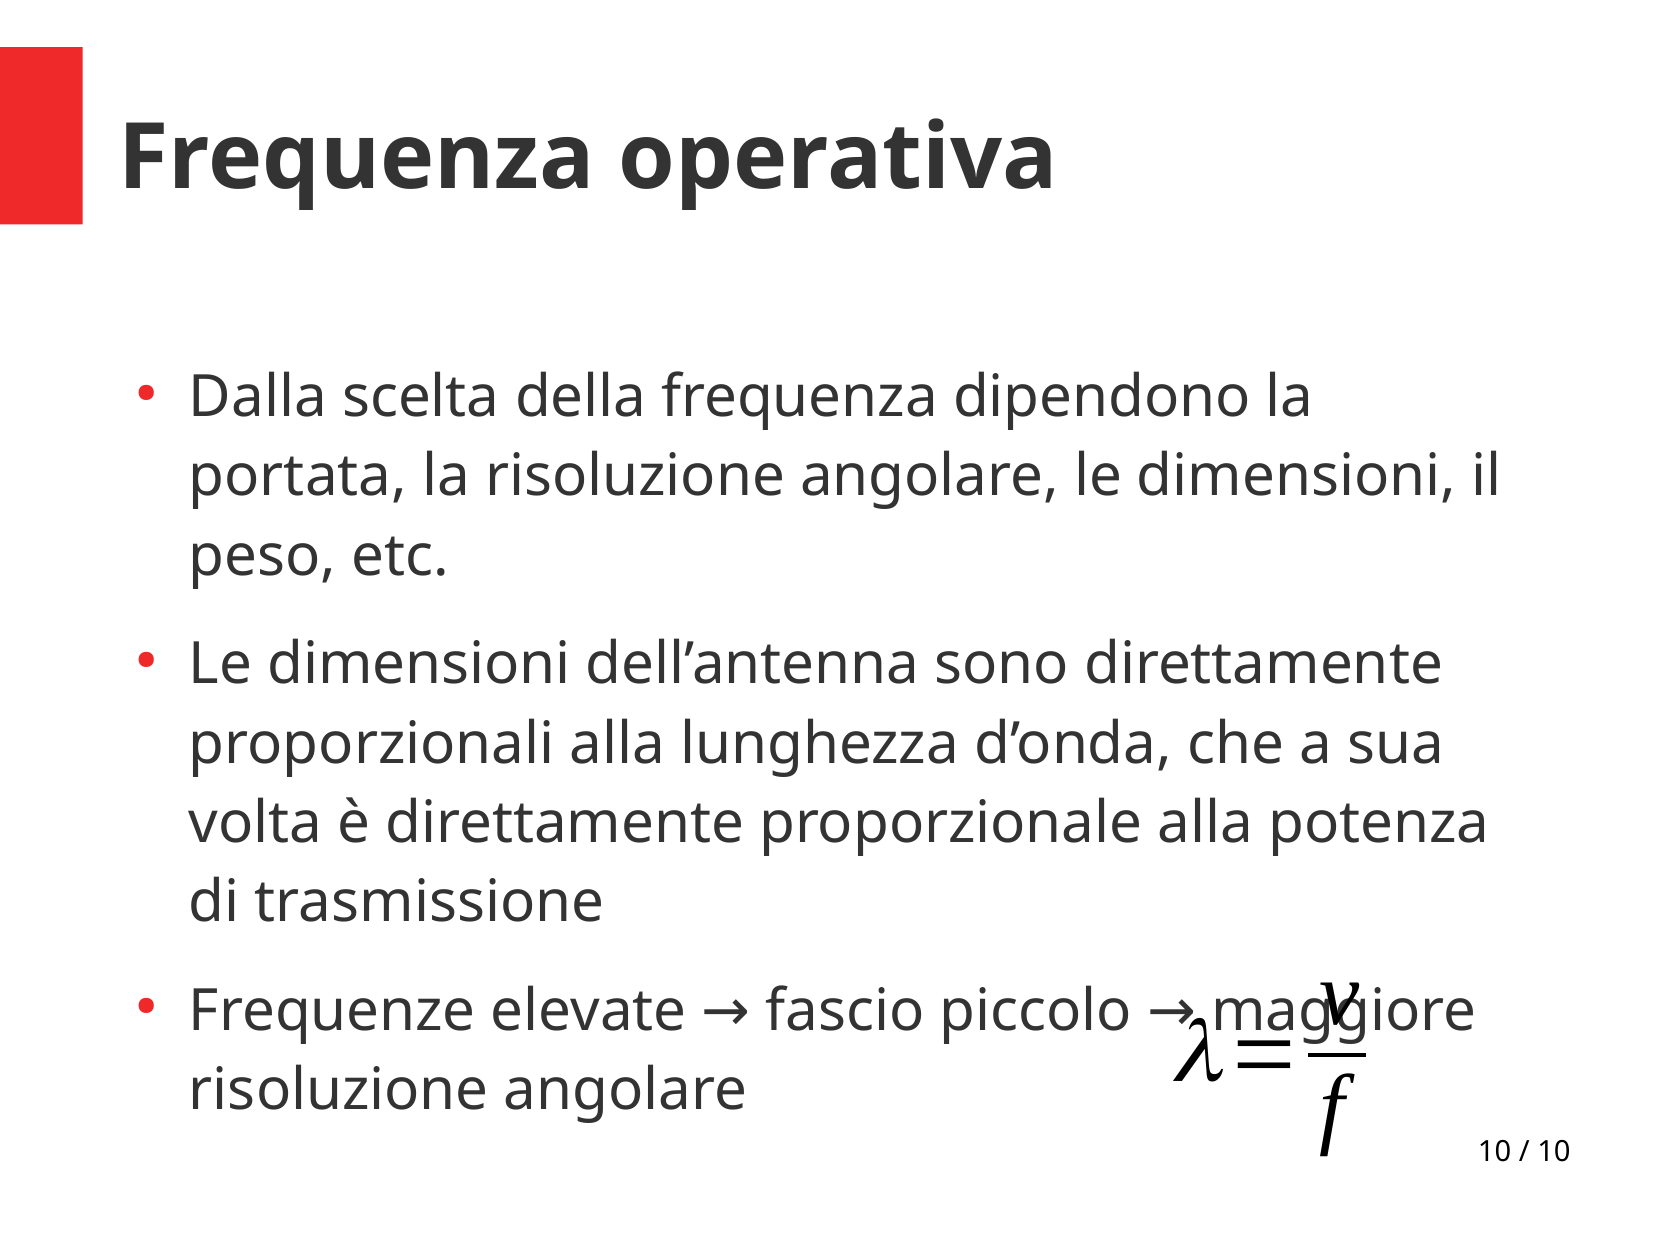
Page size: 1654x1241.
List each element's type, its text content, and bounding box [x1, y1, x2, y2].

chart [1149, 944, 1394, 1160]
list Dalla scelta della frequenza dipendono la portata, la risoluzione angolare, le dimensioni, il peso, etc. Le dimensioni dell’antenna sono direttamente proporzionali alla lunghezza d’onda, che a sua volta è direttamente proporzionale alla potenza di trasmissione Frequenze elevate → fascio piccolo → maggiore risoluzione angolare [118, 354, 1536, 1074]
title Frequenza operativa [118, 49, 1571, 257]
